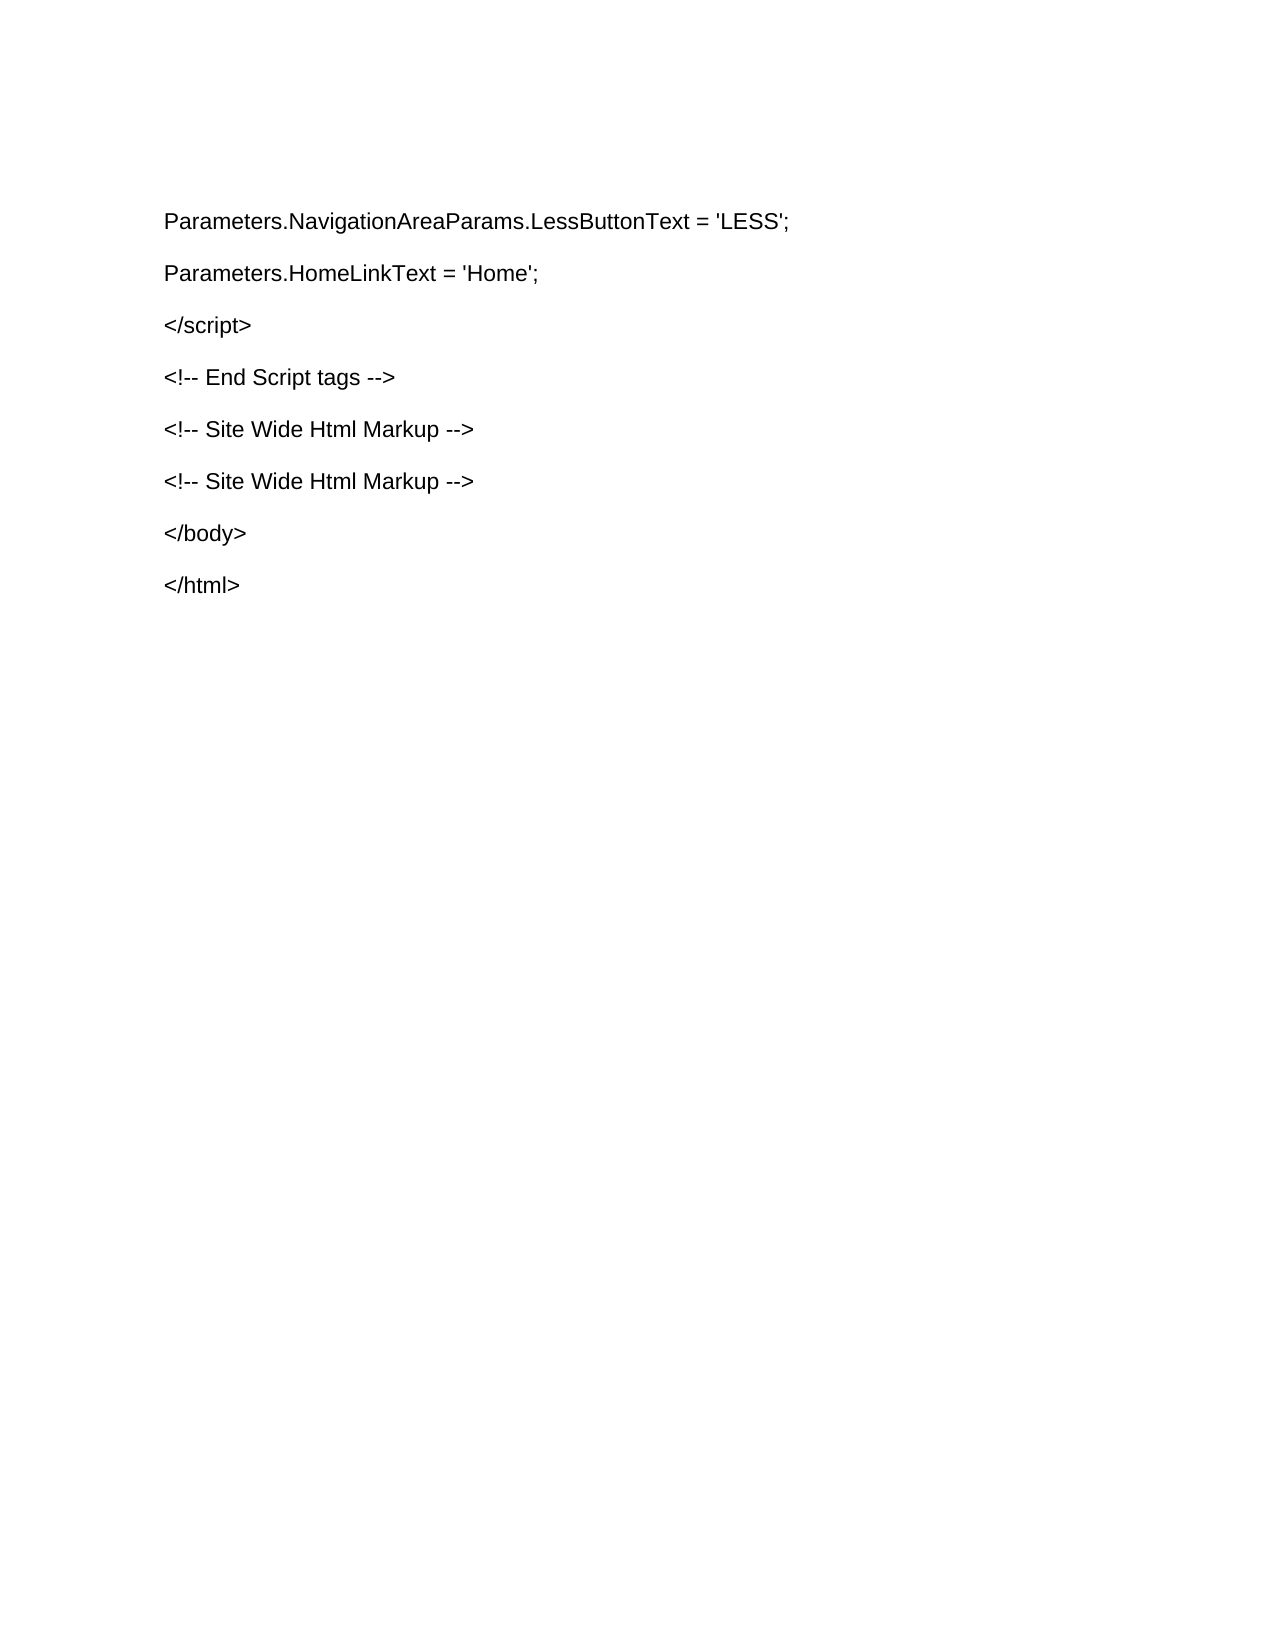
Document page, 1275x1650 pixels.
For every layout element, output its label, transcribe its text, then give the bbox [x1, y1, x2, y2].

table_cell </body> [153, 510, 1125, 562]
table_cell <!-- Site Wide Html Markup --> [153, 458, 1125, 510]
table_cell [153, 150, 1125, 197]
table_cell </html> [153, 562, 1125, 614]
table_cell Parameters.HomeLinkText = 'Home'; [153, 249, 1125, 301]
table_cell <!-- Site Wide Html Markup --> [153, 406, 1125, 458]
table_cell </script> [153, 301, 1125, 353]
table_cell Parameters.NavigationAreaParams.LessButtonText = 'LESS'; [153, 197, 1125, 249]
table_cell <!-- End Script tags --> [153, 354, 1125, 406]
